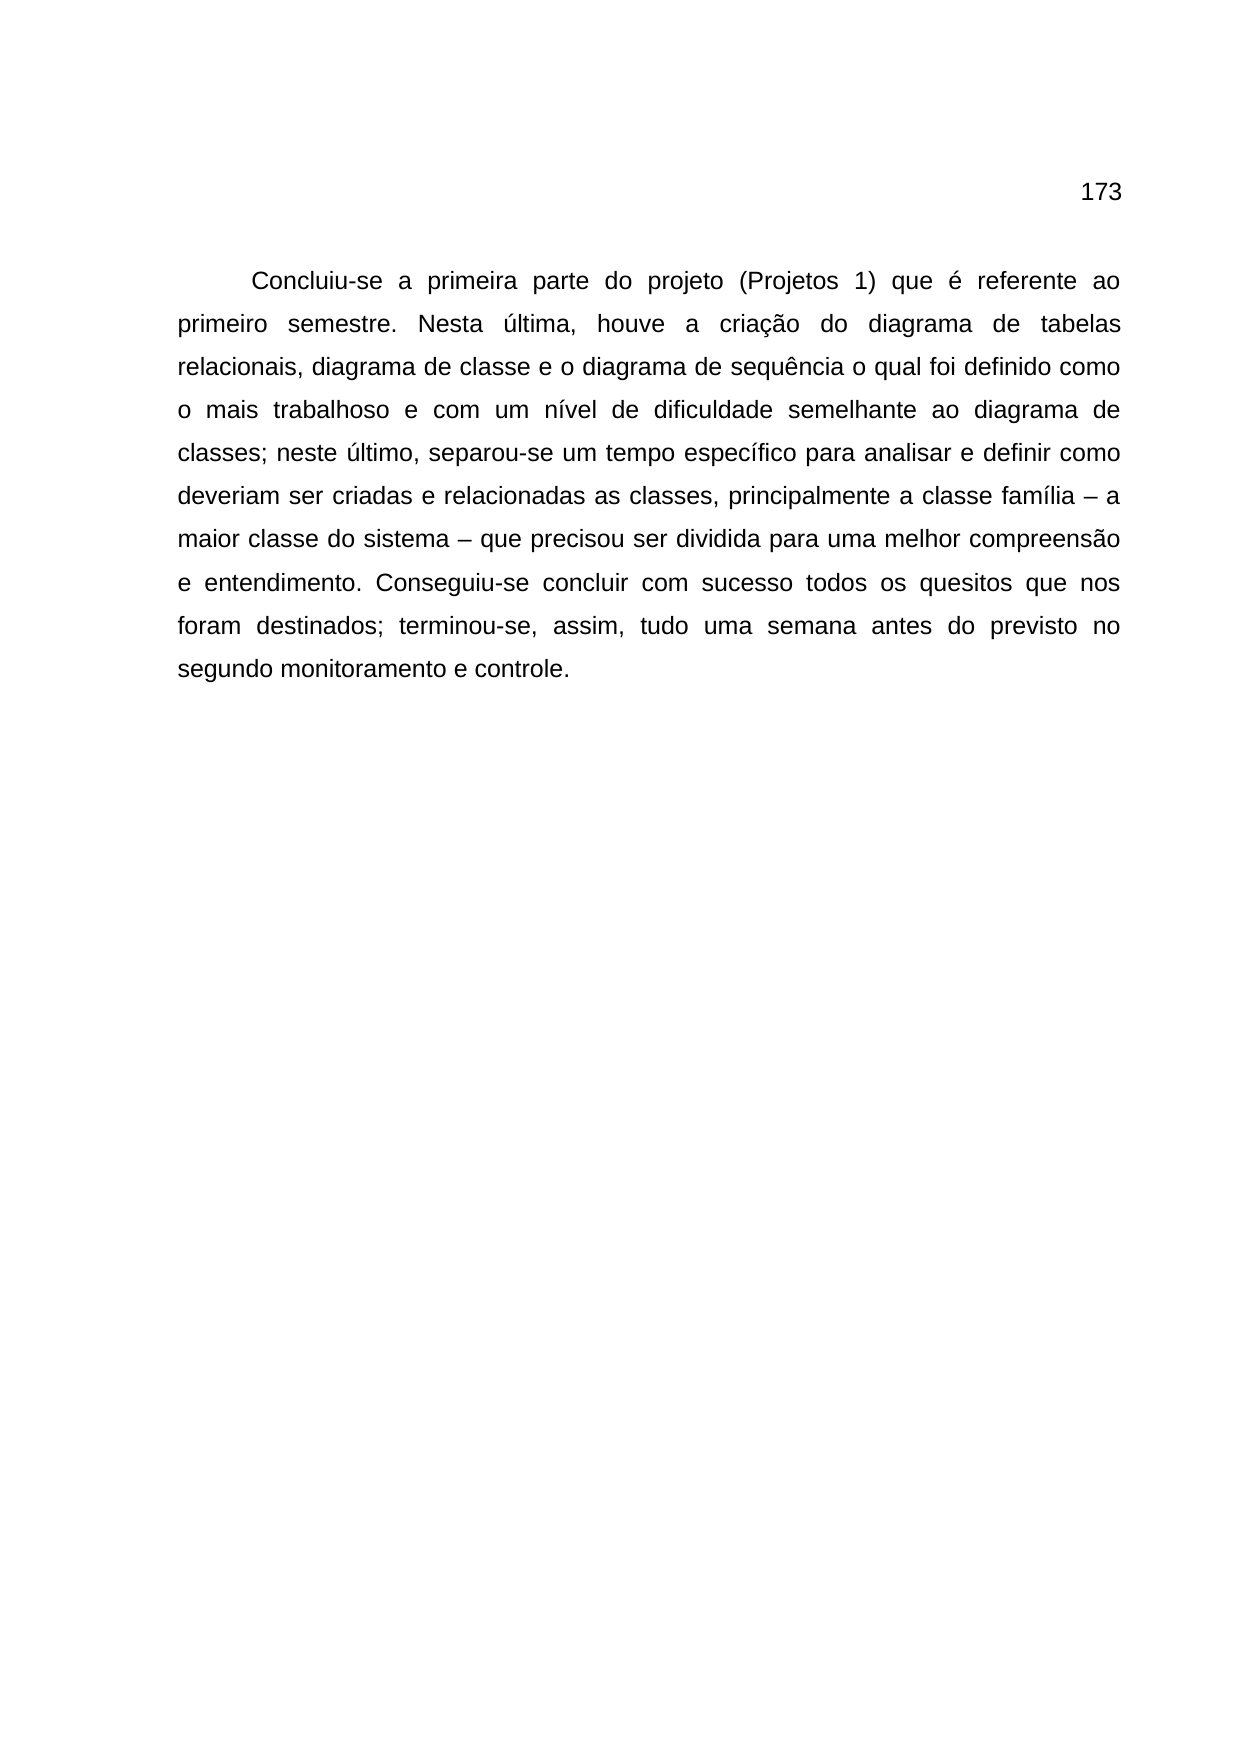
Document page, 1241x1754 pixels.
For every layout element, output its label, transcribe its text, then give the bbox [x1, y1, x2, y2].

text Concluiu-se a primeira parte do projeto (Projetos 1) que é referente ao primeiro semestre. Nesta última, houve a criação do diagrama de tabelas relacionais, diagrama de classe e o diagrama de sequência o qual foi definido como o mais trabalhoso e com um nível de dificuldade semelhante ao diagrama de classes; neste último, separou-se um tempo específico para analisar e definir como deveriam ser criadas e relacionadas as classes, principalmente a classe família – a maior classe do sistema – que precisou ser dividida para uma melhor compreensão e entendimento. Conseguiu-se concluir com sucesso todos os quesitos que nos foram destinados; terminou-se, assim, tudo uma semana antes do previsto no segundo monitoramento e controle. [177, 266, 1122, 683]
